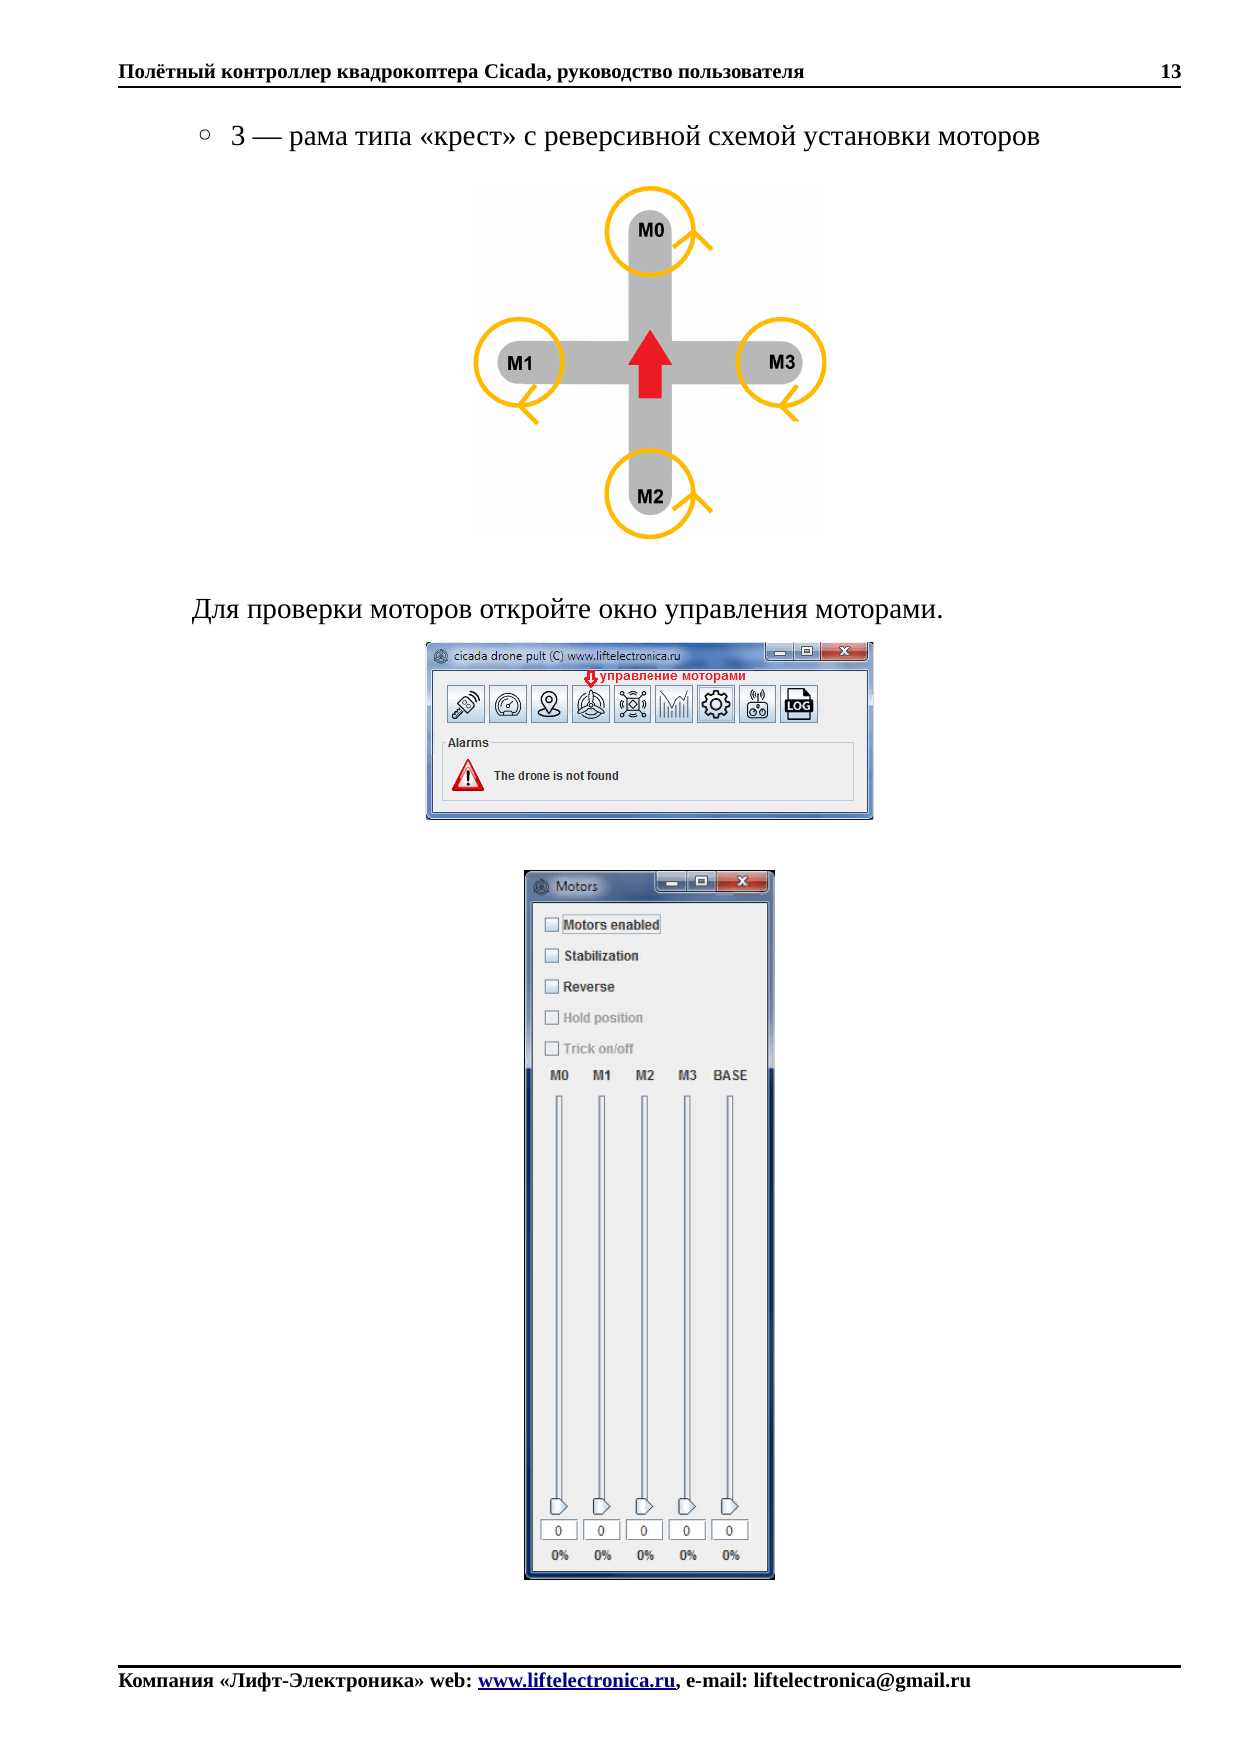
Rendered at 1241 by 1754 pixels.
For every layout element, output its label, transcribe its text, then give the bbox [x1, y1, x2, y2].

picture [425, 642, 874, 820]
text Для проверки моторов откройте окно управления моторами. [118, 591, 1181, 624]
list 3 — рама типа «крест» с реверсивной схемой установки моторов [193, 118, 1181, 152]
picture [472, 185, 827, 540]
picture [524, 870, 775, 1580]
